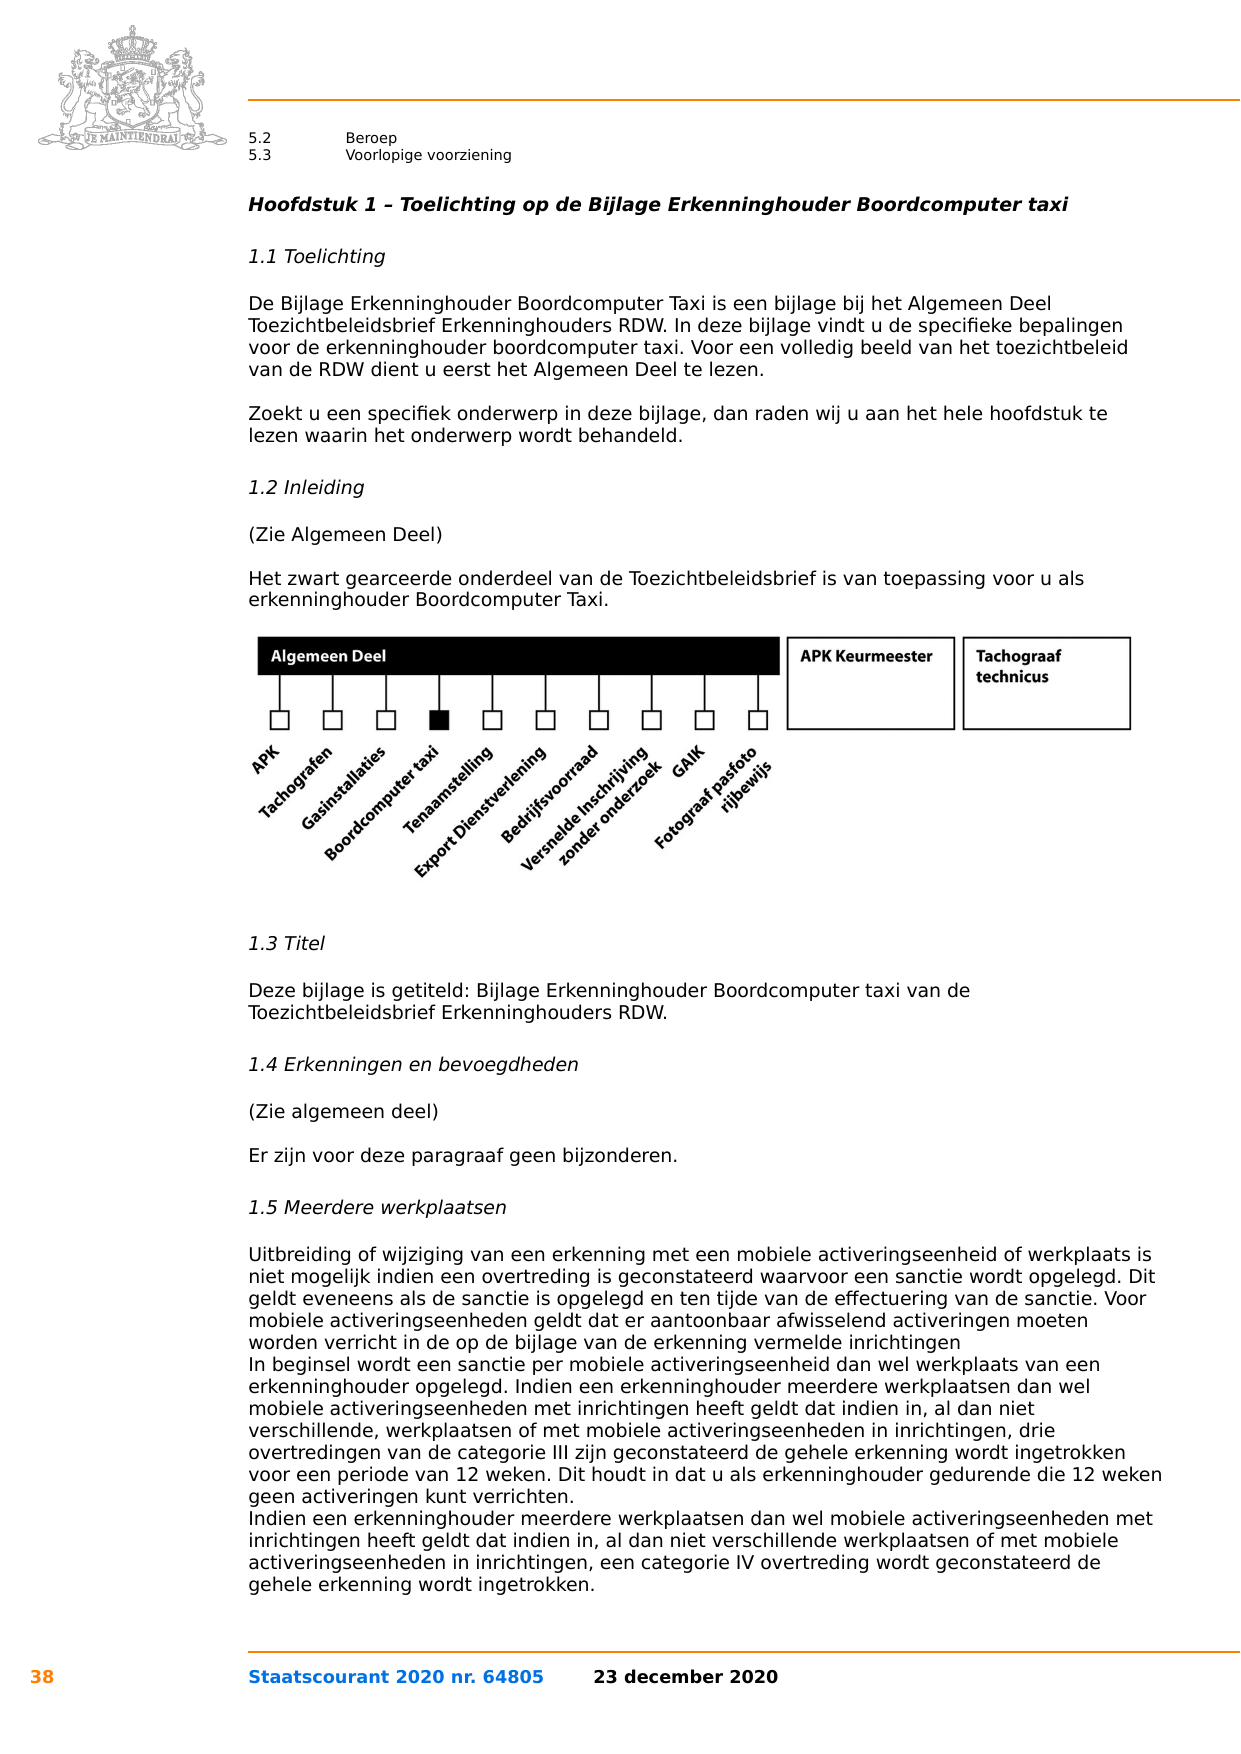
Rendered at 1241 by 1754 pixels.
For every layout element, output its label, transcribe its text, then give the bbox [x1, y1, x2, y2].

text (Zie algemeen deel) [248, 1101, 1163, 1123]
subtitle 1.5 Meerdere werkplaatsen [248, 1197, 1163, 1219]
subtitle 1.3 Titel [248, 933, 1163, 955]
text (Zie Algemeen Deel) [248, 523, 1163, 546]
text Zoekt u een specifiek onderwerp in deze bijlage, dan raden wij u aan het hele hoofdstuk te lezen waarin het onderwerp wordt behandeld. [248, 403, 1163, 447]
table_cell Beroep [340, 130, 1163, 147]
subtitle 1.4 Erkenningen en bevoegdheden [248, 1054, 1163, 1076]
picture [248, 633, 1134, 882]
picture [38, 25, 227, 150]
text Het zwart gearceerde onderdeel van de Toezichtbeleidsbrief is van toepassing voor u als erkenninghouder Boordcomputer Taxi. [248, 567, 1163, 611]
subtitle 1.1 Toelichting [248, 246, 1163, 268]
table_cell Voorlopige voorziening [340, 147, 1163, 164]
subtitle 1.2 Inleiding [248, 477, 1163, 498]
text Indien een erkenninghouder meerdere werkplaatsen dan wel mobiele activeringseenheden met inrichtingen heeft geldt dat indien in, al dan niet verschillende werkplaatsen of met mobiele activeringseenheden in inrichtingen, een categorie IV overtreding wordt geconstateerd de gehele erkenning wordt ingetrokken. [248, 1508, 1163, 1596]
table_cell 5.2 [248, 130, 339, 147]
text Deze bijlage is getiteld: Bijlage Erkenninghouder Boordcomputer taxi van de Toezichtbeleidsbrief Erkenninghouders RDW. [248, 980, 1163, 1024]
table_cell 5.3 [248, 147, 339, 164]
text Uitbreiding of wijziging van een erkenning met een mobiele activeringseenheid of werkplaats is niet mogelijk indien een overtreding is geconstateerd waarvoor een sanctie wordt opgelegd. Dit geldt eveneens als de sanctie is opgelegd en ten tijde van de effectuering van de sanctie. Voor mobiele activeringseenheden geldt dat er aantoonbaar afwisselend activeringen moeten worden verricht in de op de bijlage van de erkenning vermelde inrichtingen [248, 1244, 1163, 1354]
text In beginsel wordt een sanctie per mobiele activeringseenheid dan wel werkplaats van een erkenninghouder opgelegd. Indien een erkenninghouder meerdere werkplaatsen dan wel mobiele activeringseenheden met inrichtingen heeft geldt dat indien in, al dan niet verschillende, werkplaatsen of met mobiele activeringseenheden in inrichtingen, drie overtredingen van de categorie III zijn geconstateerd de gehele erkenning wordt ingetrokken voor een periode van 12 weken. Dit houdt in dat u als erkenninghouder gedurende die 12 weken geen activeringen kunt verrichten. [248, 1354, 1163, 1508]
text Er zijn voor deze paragraaf geen bijzonderen. [248, 1145, 1163, 1167]
subtitle Hoofdstuk 1 – Toelichting op de Bijlage Erkenninghouder Boordcomputer taxi [248, 194, 1163, 216]
text De Bijlage Erkenninghouder Boordcomputer Taxi is een bijlage bij het Algemeen Deel Toezichtbeleidsbrief Erkenninghouders RDW. In deze bijlage vindt u de specifieke bepalingen voor de erkenninghouder boordcomputer taxi. Voor een volledig beeld van het toezichtbeleid van de RDW dient u eerst het Algemeen Deel te lezen. [248, 293, 1163, 381]
